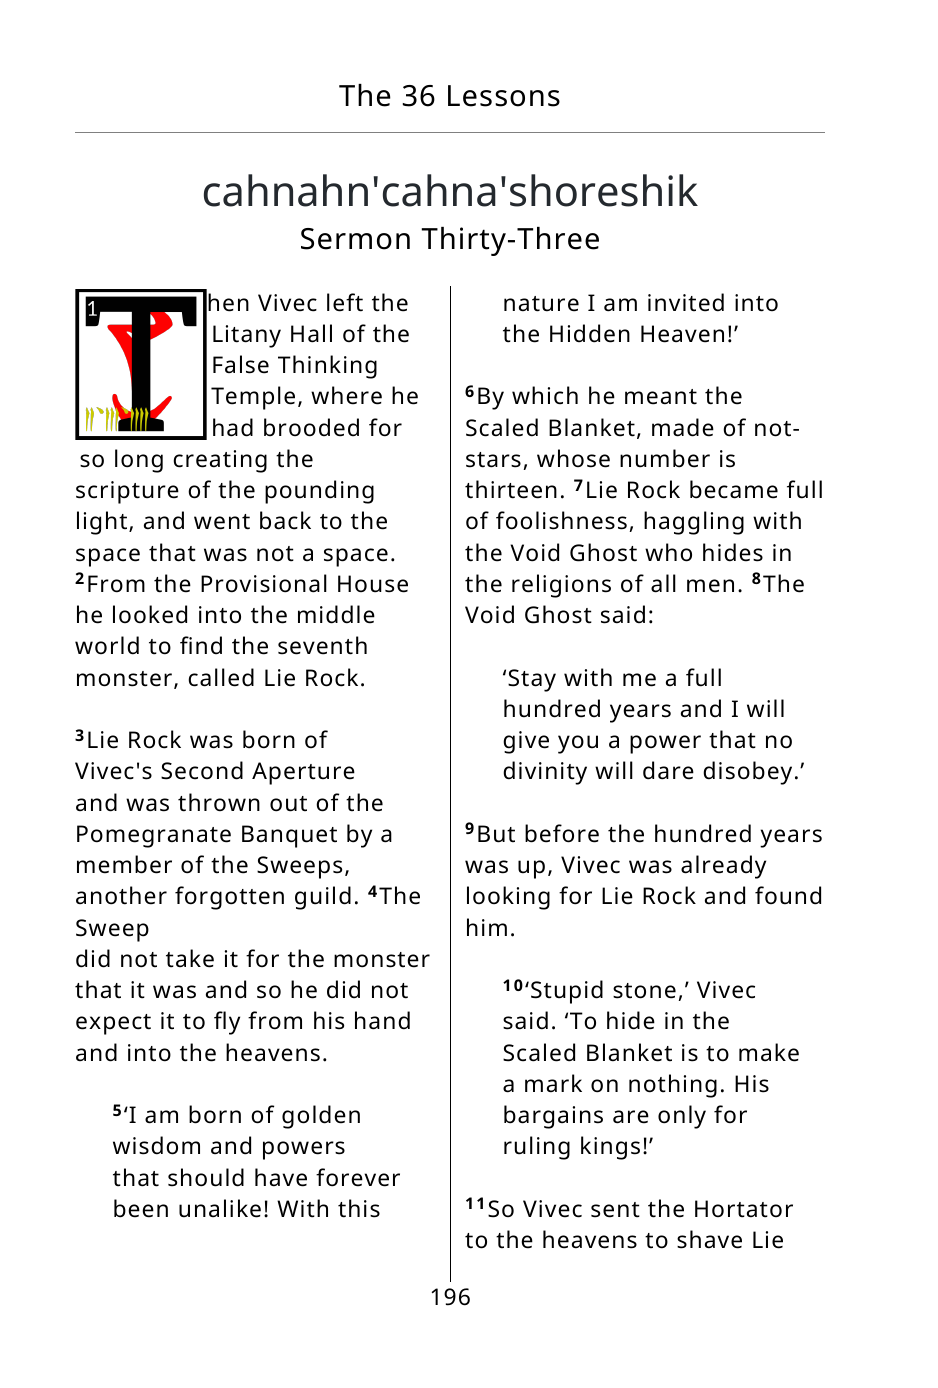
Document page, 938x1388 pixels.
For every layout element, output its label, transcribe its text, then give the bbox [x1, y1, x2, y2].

text 6By which he meant the Scaled Blanket, made of not-stars, whose number is thirteen. 7Lie Rock became full of foolishness, haggling with the Void Ghost who hides in the religions of all men. 8The Void Ghost said: [465, 380, 825, 630]
text 9But before the hundred years was up, Vivec was already looking for Lie Rock and found him. [465, 818, 825, 943]
text Sermon Thirty-Three [75, 218, 825, 258]
text 3Lie Rock was born of Vivec's Second Aperture and was thrown out of the Pomegranate Banquet by a member of the Sweeps, another forgotten guild. 4The Sweep did not take it for the monster that it was and so he did not expect it to fly from his hand and into the heavens. [75, 724, 435, 1068]
text scripture of the pounding light, and went back to the space that was not a space. 2From the Provisional House he looked into the middle world to find the seventh monster, called Lie Rock. [75, 474, 435, 693]
text nature I am invited into the Hidden Heaven!’ [502, 287, 806, 349]
text ‘Stay with me a full hundred years and I will give you a power that no divinity will dare disobey.’ [502, 662, 806, 787]
text False Thinking [207, 349, 435, 380]
text Temple, where he [207, 380, 435, 412]
text 5‘I am born of golden wisdom and powers that should have forever been unalike! With this [112, 1099, 416, 1224]
text 10‘Stupid stone,’ Vivec said. ‘To hide in the Scaled Blanket is to make a mark on nothing. His bargains are only for ruling kings!’ [502, 974, 806, 1162]
text so long creating the [75, 443, 435, 474]
subtitle cahnahn'cahna'shoreshik [75, 162, 825, 218]
text hen Vivec left the [75, 287, 435, 318]
text The 36 Lessons [75, 75, 825, 115]
text had brooded for [75, 412, 435, 443]
text 11So Vivec sent the Hortator to the heavens to shave Lie [465, 1193, 825, 1255]
picture [75, 289, 207, 440]
text Litany Hall of the [207, 318, 435, 349]
